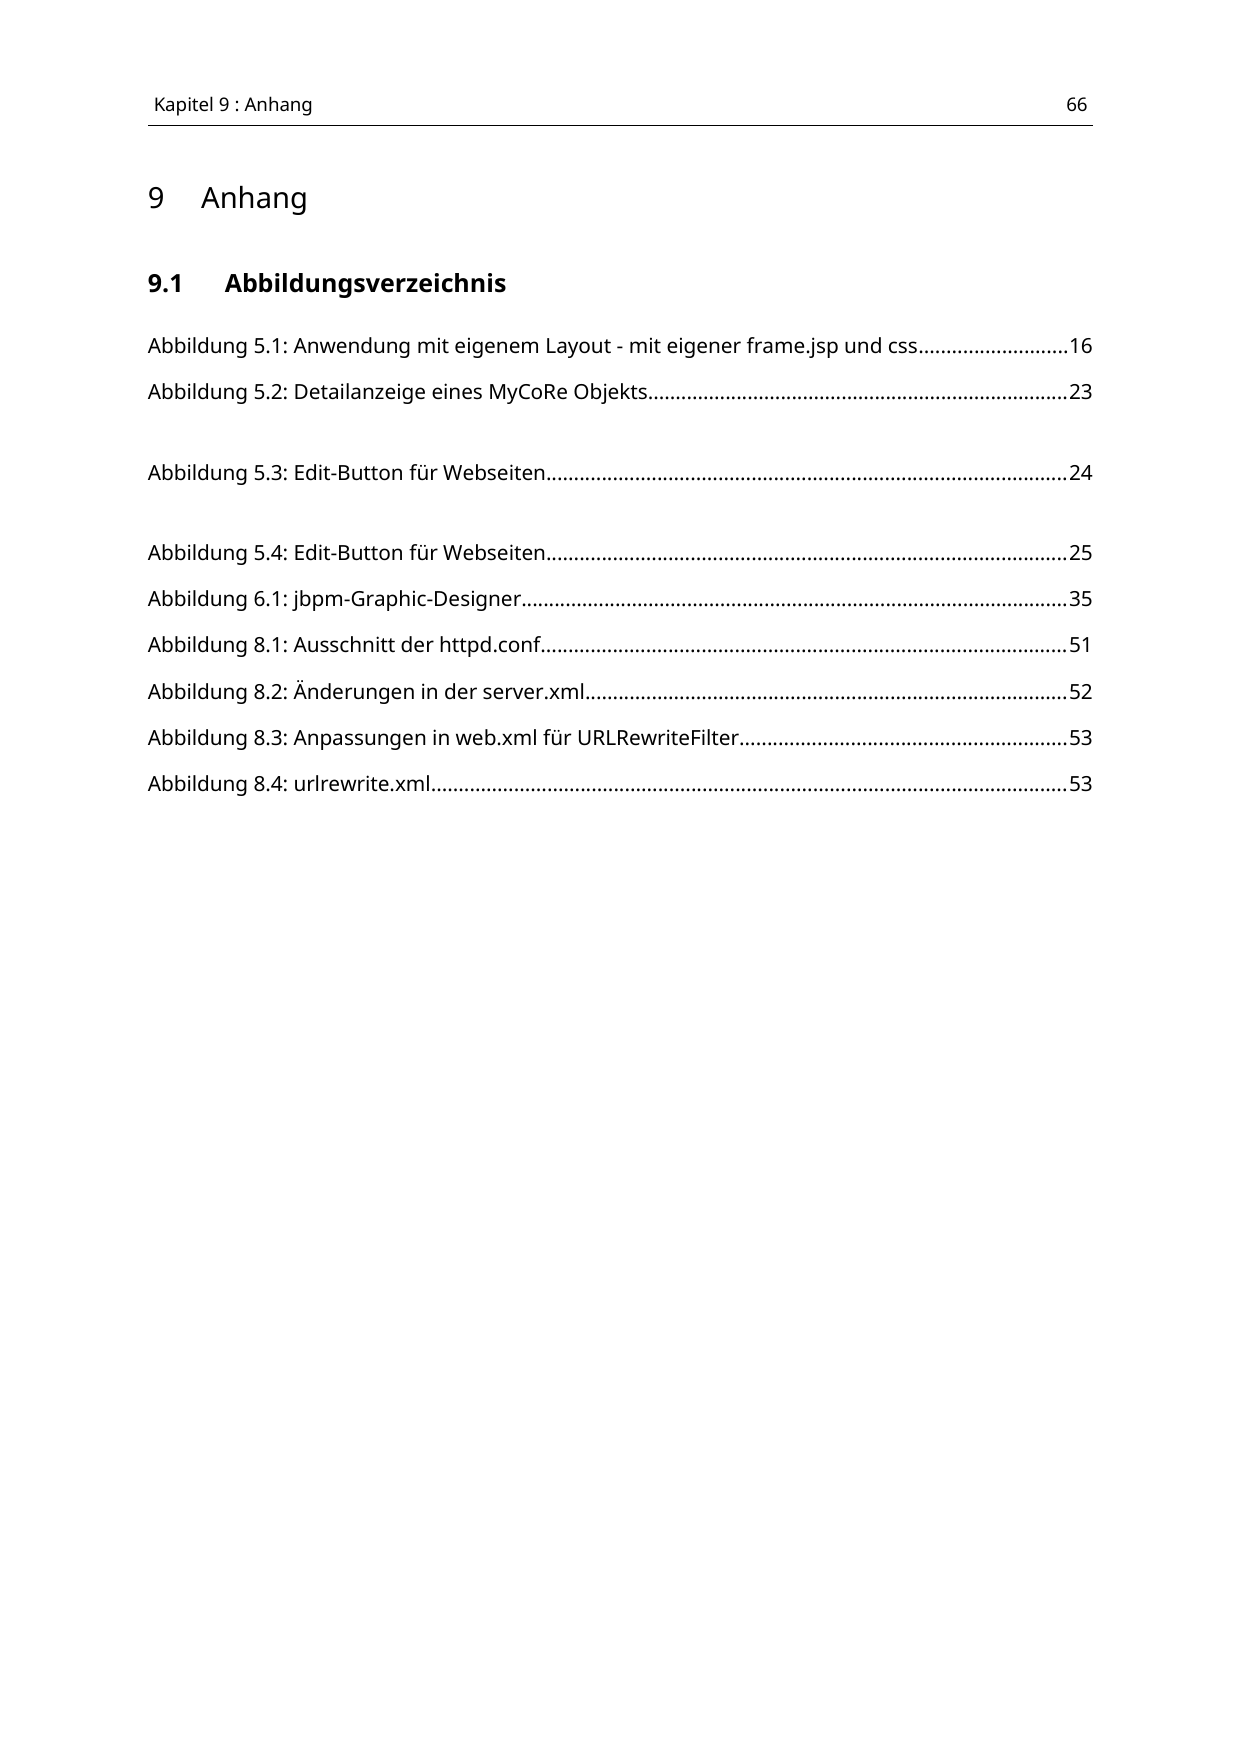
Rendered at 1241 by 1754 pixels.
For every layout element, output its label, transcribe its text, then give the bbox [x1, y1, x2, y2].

text Abbildung 8.4: urlrewrite.xml 53 [148, 769, 1092, 798]
text Abbildung 5.1: Anwendung mit eigenem Layout - mit eigener frame.jsp und css 16 [148, 331, 1092, 359]
text Abbildung 5.2: Detailanzeige eines MyCoRe Objekts 23 [148, 377, 1092, 406]
text Abbildung 5.3: Edit-Button für Webseiten 24 [148, 424, 1092, 486]
text Abbildung 8.2: Änderungen in der server.xml 52 [148, 677, 1092, 705]
text Abbildung 6.1: jbpm-Graphic-Designer 35 [148, 584, 1092, 612]
text Abbildung 5.4: Edit-Button für Webseiten 25 [148, 504, 1092, 566]
subtitle Anhang [148, 177, 1092, 217]
text Abbildung 8.3: Anpassungen in web.xml für URLRewriteFilter 53 [148, 723, 1092, 751]
subtitle Abbildungsverzeichnis [148, 266, 1092, 300]
text Abbildung 8.1: Ausschnitt der httpd.conf 51 [148, 631, 1092, 659]
